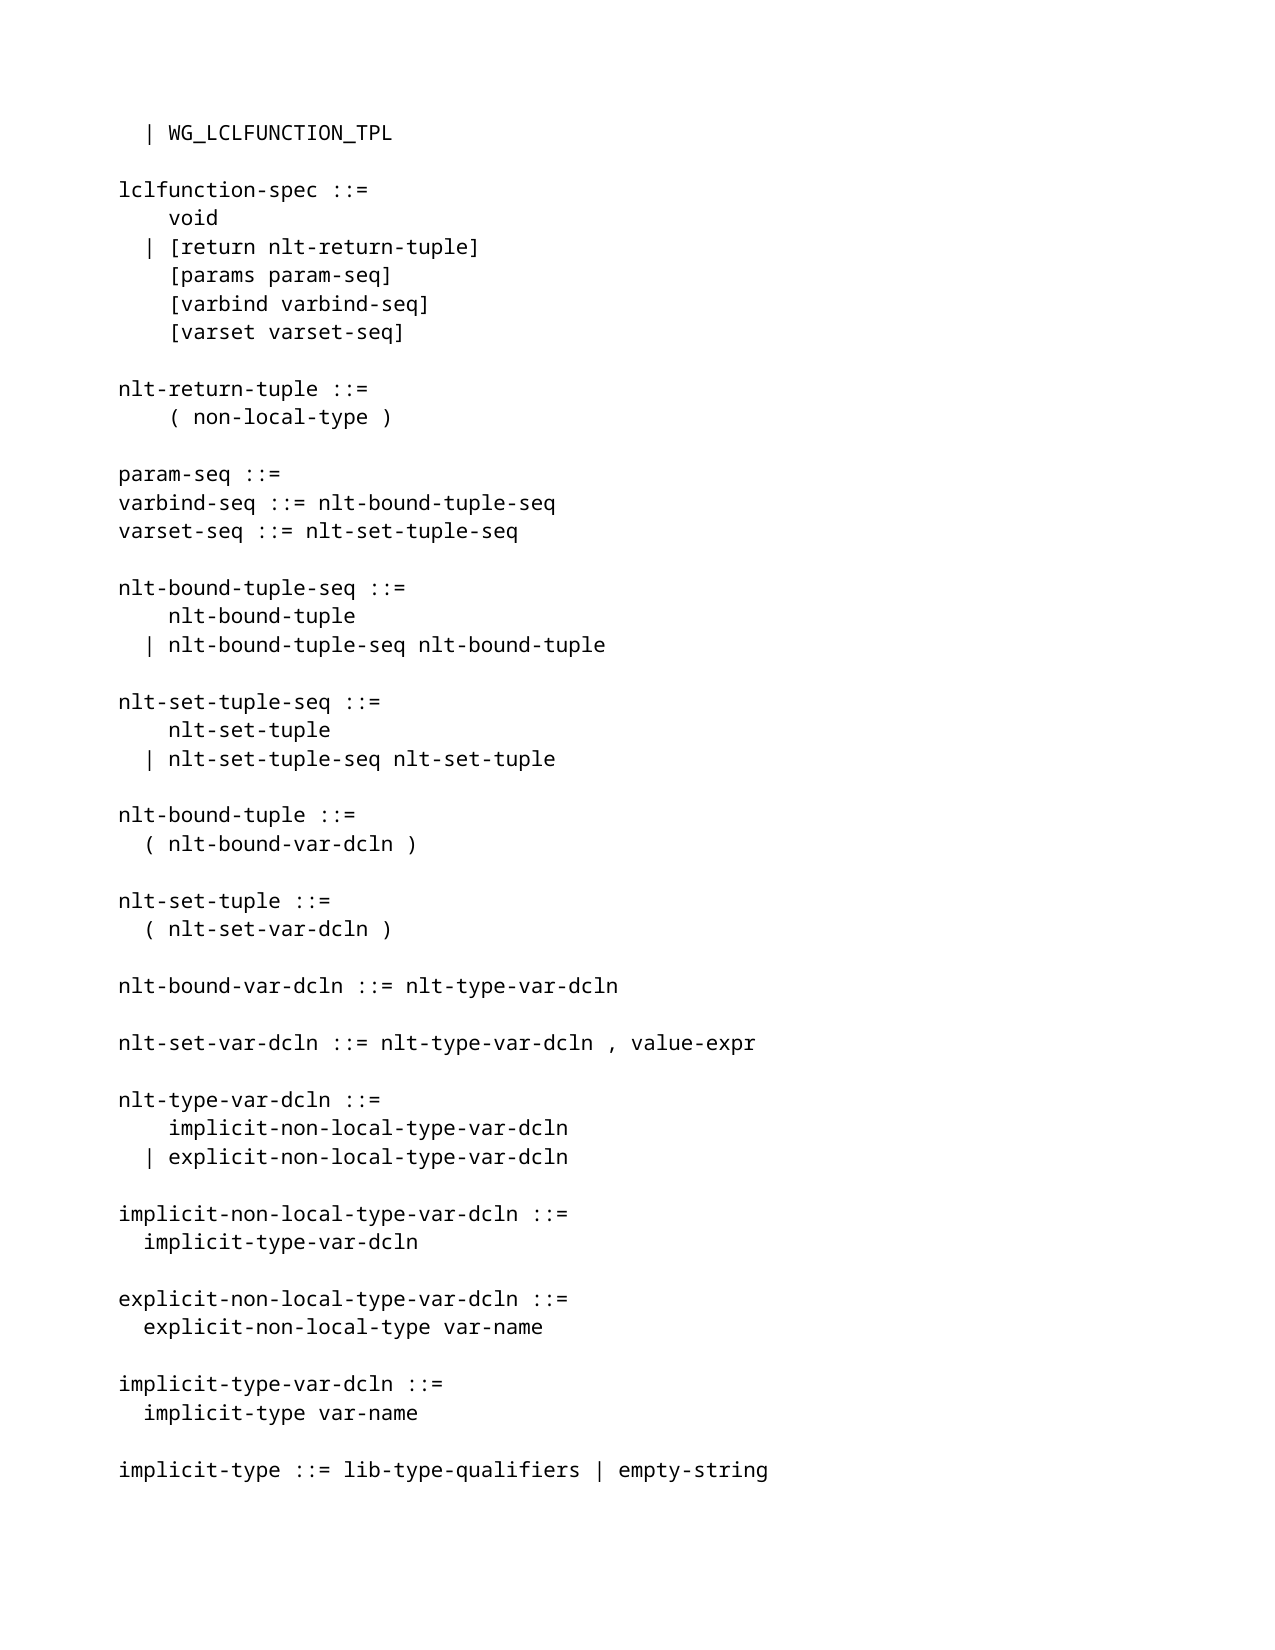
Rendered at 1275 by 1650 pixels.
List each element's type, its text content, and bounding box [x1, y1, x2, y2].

text | explicit-non-local-type-var-dcln [118, 1142, 1157, 1170]
text nlt-set-tuple [118, 715, 1157, 744]
text varset-seq ::= nlt-set-tuple-seq [118, 516, 1157, 545]
text void [118, 203, 1157, 232]
text implicit-type-var-dcln ::= [118, 1369, 1157, 1398]
text | [return nlt-return-tuple] [118, 232, 1157, 260]
text nlt-bound-tuple ::= [118, 801, 1157, 829]
text implicit-non-local-type-var-dcln ::= [118, 1199, 1157, 1227]
text param-seq ::= [118, 459, 1157, 488]
text nlt-set-tuple ::= [118, 886, 1157, 914]
text implicit-non-local-type-var-dcln [118, 1113, 1157, 1142]
text [varbind varbind-seq] [118, 289, 1157, 317]
text ( non-local-type ) [118, 402, 1157, 431]
text nlt-bound-var-dcln ::= nlt-type-var-dcln [118, 971, 1157, 1000]
text nlt-type-var-dcln ::= [118, 1085, 1157, 1113]
text nlt-bound-tuple [118, 602, 1157, 630]
text explicit-non-local-type var-name [118, 1312, 1157, 1341]
text implicit-type-var-dcln [118, 1227, 1157, 1256]
text explicit-non-local-type-var-dcln ::= [118, 1284, 1157, 1312]
text [varset varset-seq] [118, 317, 1157, 346]
text [params param-seq] [118, 260, 1157, 289]
text ( nlt-bound-var-dcln ) [118, 829, 1157, 857]
text | nlt-set-tuple-seq nlt-set-tuple [118, 744, 1157, 772]
text implicit-type var-name [118, 1398, 1157, 1426]
text | WG_LCLFUNCTION_TPL [118, 118, 1157, 147]
text nlt-set-tuple-seq ::= [118, 687, 1157, 715]
text nlt-set-var-dcln ::= nlt-type-var-dcln , value-expr [118, 1028, 1157, 1057]
text nlt-bound-tuple-seq ::= [118, 573, 1157, 602]
text implicit-type ::= lib-type-qualifiers | empty-string [118, 1455, 1157, 1483]
text varbind-seq ::= nlt-bound-tuple-seq [118, 488, 1157, 516]
text nlt-return-tuple ::= [118, 374, 1157, 402]
text ( nlt-set-var-dcln ) [118, 914, 1157, 943]
text | nlt-bound-tuple-seq nlt-bound-tuple [118, 630, 1157, 658]
text lclfunction-spec ::= [118, 175, 1157, 203]
